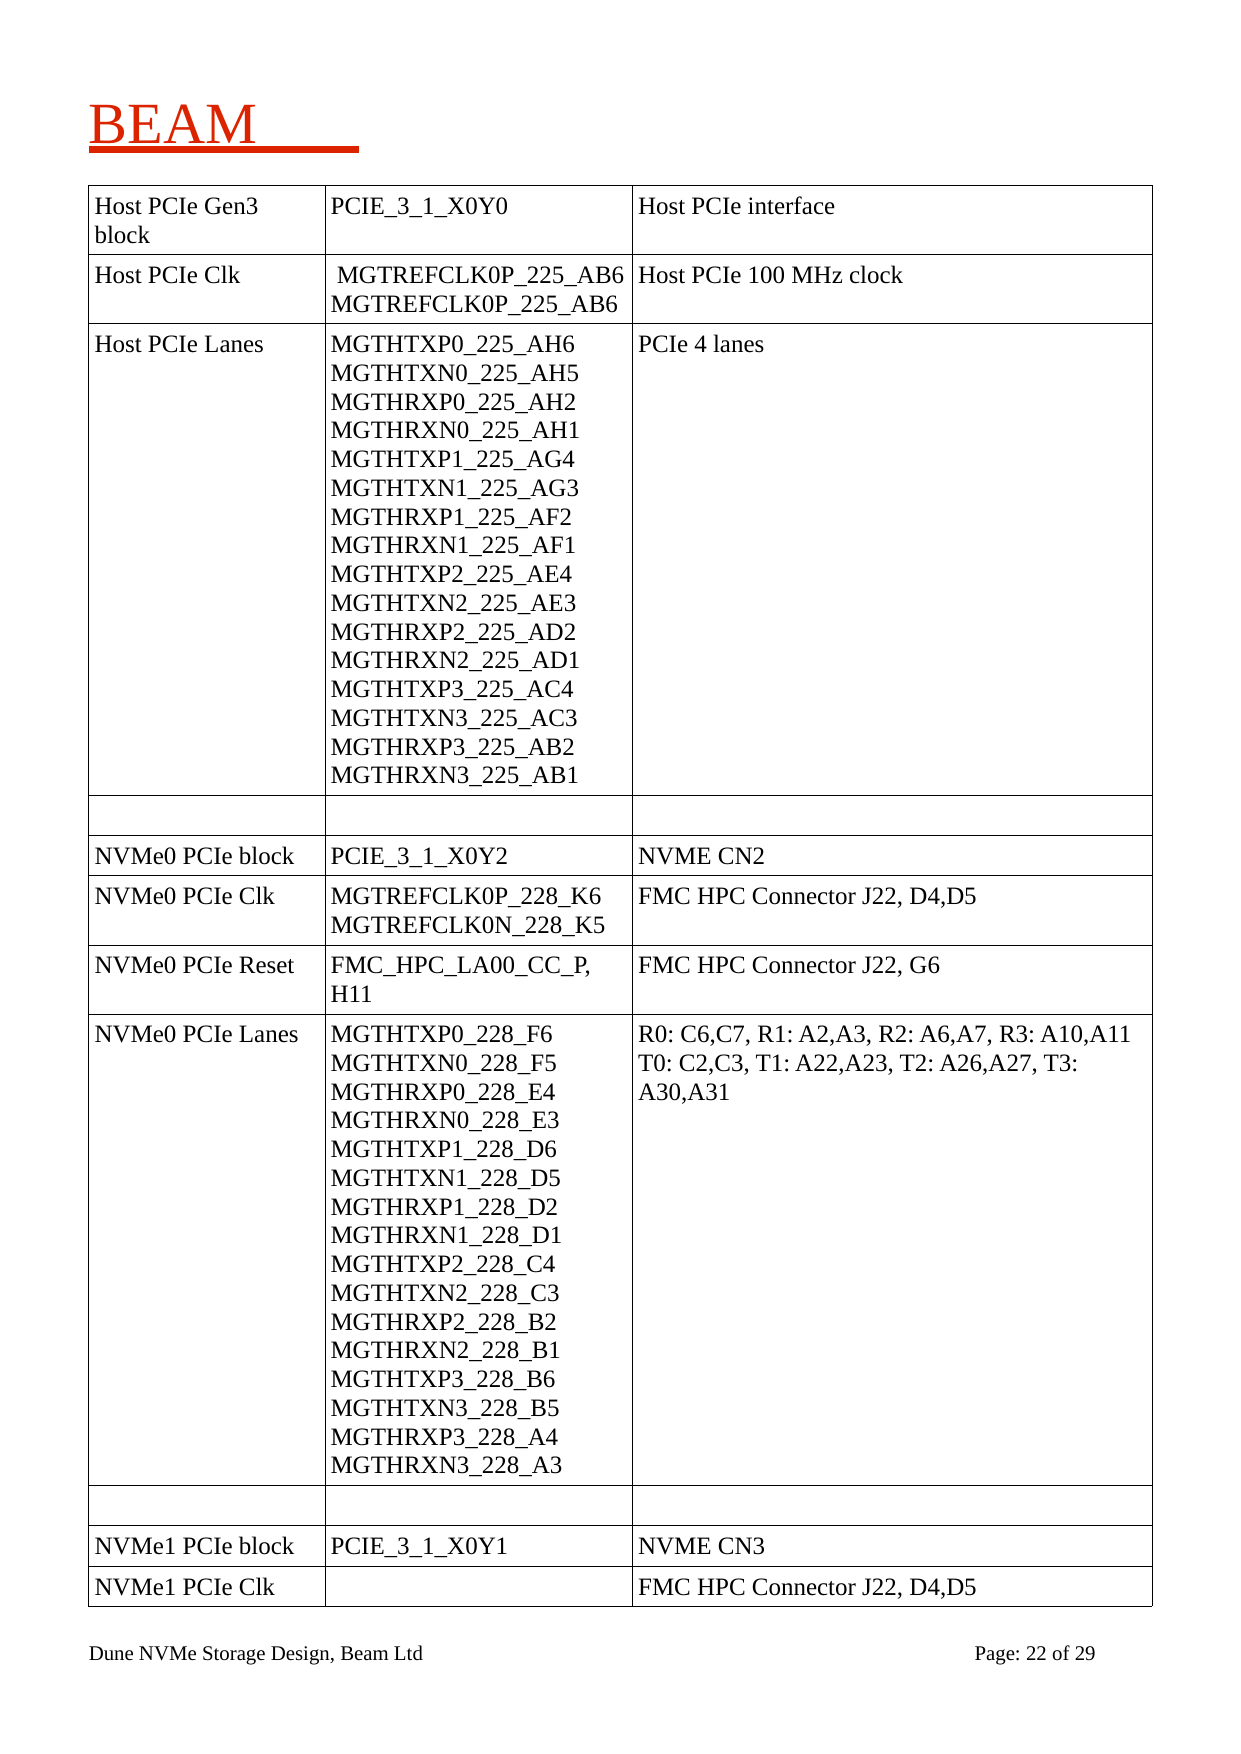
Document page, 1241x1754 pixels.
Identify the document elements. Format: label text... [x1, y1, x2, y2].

table_cell NVME CN3 [633, 1526, 1152, 1566]
table_cell Host PCIe interface [633, 186, 1152, 254]
table_cell FMC_HPC_LA00_CC_P, H11 [326, 946, 632, 1013]
table_cell [326, 796, 632, 835]
table_cell PCIE_3_1_X0Y2 [326, 836, 632, 875]
table_cell [326, 1486, 632, 1525]
table_cell Host PCIe Lanes [89, 324, 325, 795]
table_cell NVME CN2 [633, 836, 1152, 875]
table_cell MGTHTXP0_228_F6 MGTHTXN0_228_F5 MGTHRXP0_228_E4 MGTHRXN0_228_E3 MGTHTXP1_228_D6 MGTHTXN1_228_D5 MGTHRXP1_228_D2 MGTHRXN1_228_D1 MGTHTXP2_228_C4 MGTHTXN2_228_C3 MGTHRXP2_228_B2 MGTHRXN2_228_B1 MGTHTXP3_228_B6 MGTHTXN3_228_B5 MGTHRXP3_228_A4 MGTHRXN3_228_A3 [326, 1015, 632, 1485]
table_cell NVMe0 PCIe Lanes [89, 1015, 325, 1485]
table_cell MGTREFCLK0P_228_K6 MGTREFCLK0N_228_K5 [326, 876, 632, 944]
table_cell Host PCIe Clk [89, 255, 325, 323]
table_cell PCIe 4 lanes [633, 324, 1152, 795]
table_cell [633, 796, 1152, 835]
table_cell FMC HPC Connector J22, D4,D5 [633, 876, 1152, 944]
table_cell FMC HPC Connector J22, D4,D5 [633, 1567, 1152, 1606]
table_cell [89, 796, 325, 835]
table_cell NVMe0 PCIe block [89, 836, 325, 875]
table_cell NVMe1 PCIe Clk [89, 1567, 325, 1606]
table_cell MGTREFCLK0P_225_AB6 MGTREFCLK0P_225_AB6 [326, 255, 632, 323]
table_cell [326, 1567, 632, 1606]
table_cell PCIE_3_1_X0Y0 [326, 186, 632, 254]
table_cell NVMe0 PCIe Reset [89, 946, 325, 1013]
table_cell NVMe1 PCIe block [89, 1526, 325, 1566]
table_cell PCIE_3_1_X0Y1 [326, 1526, 632, 1566]
table_cell FMC HPC Connector J22, G6 [633, 946, 1152, 1013]
table_cell MGTHTXP0_225_AH6 MGTHTXN0_225_AH5 MGTHRXP0_225_AH2 MGTHRXN0_225_AH1 MGTHTXP1_225_AG4 MGTHTXN1_225_AG3 MGTHRXP1_225_AF2 MGTHRXN1_225_AF1 MGTHTXP2_225_AE4 MGTHTXN2_225_AE3 MGTHRXP2_225_AD2 MGTHRXN2_225_AD1 MGTHTXP3_225_AC4 MGTHTXN3_225_AC3 MGTHRXP3_225_AB2 MGTHRXN3_225_AB1 [326, 324, 632, 795]
table_cell NVMe0 PCIe Clk [89, 876, 325, 944]
table_cell [89, 1486, 325, 1525]
table_cell R0: C6,C7, R1: A2,A3, R2: A6,A7, R3: A10,A11 T0: C2,C3, T1: A22,A23, T2: A26,A27, T3: A30,A31 [633, 1015, 1152, 1485]
table_cell [633, 1486, 1152, 1525]
table_cell Host PCIe Gen3 block [89, 186, 325, 254]
table_cell Host PCIe 100 MHz clock [633, 255, 1152, 323]
